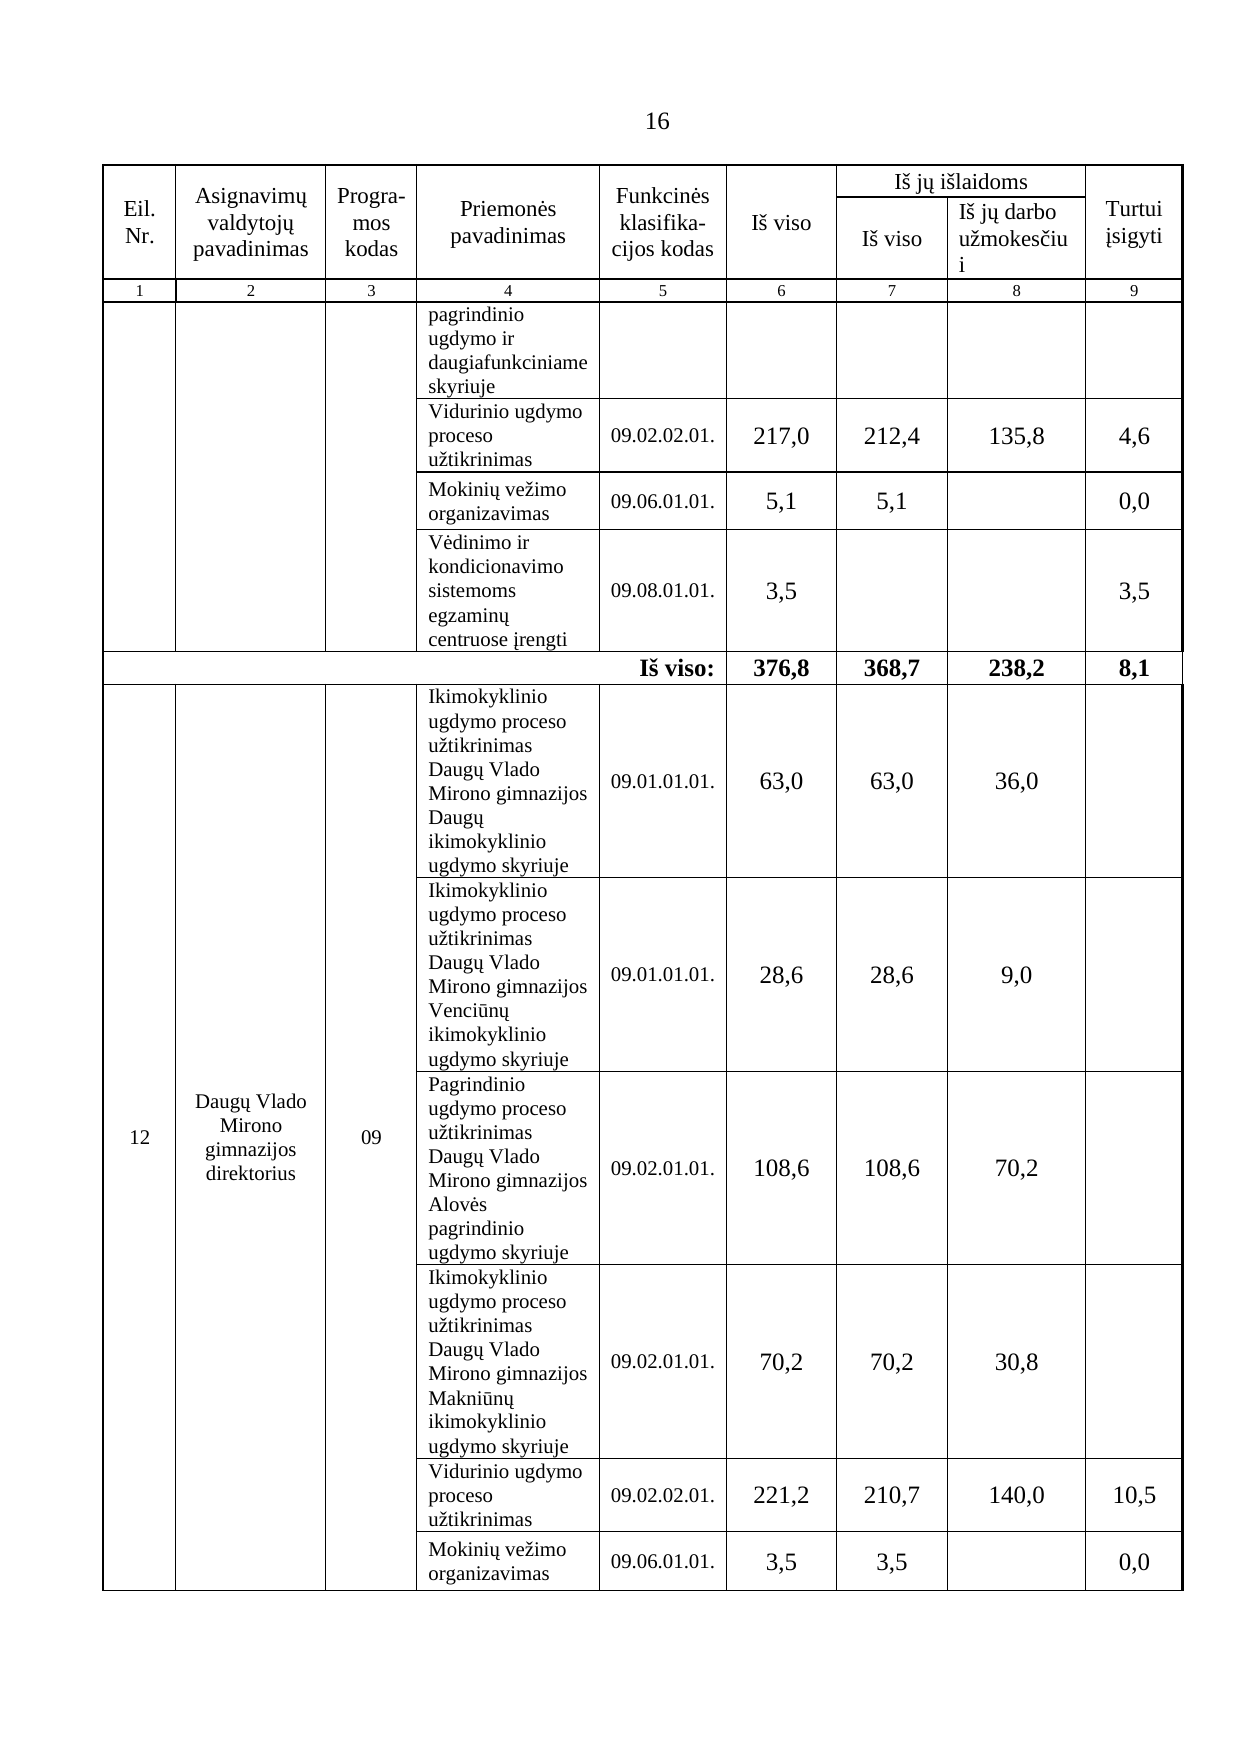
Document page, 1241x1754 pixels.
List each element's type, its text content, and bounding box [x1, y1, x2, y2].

table_cell [1086, 685, 1181, 877]
table_cell 09.02.01.01. [600, 1072, 726, 1264]
table_cell 3,5 [1086, 530, 1181, 651]
table_header Iš viso [727, 166, 836, 277]
table_cell 3,5 [727, 530, 836, 651]
table_cell Ikimokyklinio ugdymo proceso užtikrinimas Daugų Vlado Mirono gimnazijos Venciūnų ikimokyklinio ugdymo skyriuje [417, 878, 599, 1071]
table_cell [948, 530, 1085, 651]
table_cell [326, 303, 416, 651]
table_cell Daugų Vlado Mirono gimnazijos direktorius [176, 685, 325, 1590]
table_cell 217,0 [727, 399, 836, 471]
table_cell 212,4 [837, 399, 947, 471]
table_cell [948, 473, 1085, 529]
table_cell Iš viso: [104, 652, 726, 683]
table_cell [600, 303, 726, 398]
table_cell [104, 303, 175, 651]
table_cell Pagrindinio ugdymo proceso užtikrinimas Daugų Vlado Mirono gimnazijos Alovės pagrindinio ugdymo skyriuje [417, 1072, 599, 1264]
table_cell 5 [600, 280, 726, 301]
table_cell 9 [1086, 280, 1181, 301]
table_cell 09.08.01.01. [600, 530, 726, 651]
table_cell [948, 303, 1085, 398]
table_cell Iš viso [837, 198, 947, 277]
table_cell 09.02.01.01. [600, 1265, 726, 1458]
table_cell 09.02.02.01. [600, 1459, 726, 1531]
table_cell 09.06.01.01. [600, 473, 726, 529]
table_cell 3,5 [727, 1532, 836, 1590]
table_cell [1086, 878, 1181, 1071]
table_cell 0,0 [1086, 473, 1181, 529]
table_header Funkcinės klasifika-cijos kodas [600, 166, 726, 277]
table_cell 70,2 [948, 1072, 1085, 1264]
table_cell pagrindinio ugdymo ir daugiafunkciniame skyriuje [417, 303, 599, 398]
table_cell 0,0 [1086, 1532, 1181, 1590]
table_cell Mokinių vežimo organizavimas [417, 1532, 599, 1590]
table_cell Vidurinio ugdymo proceso užtikrinimas [417, 1459, 599, 1531]
table_cell 28,6 [837, 878, 947, 1071]
table_cell 70,2 [837, 1265, 947, 1458]
table_header Turtui įsigyti [1086, 166, 1181, 277]
table_cell 09.06.01.01. [600, 1532, 726, 1590]
table_cell 4 [417, 280, 599, 301]
table_header Asignavimų valdytojų pavadinimas [176, 166, 325, 277]
table_header Progra-mos kodas [326, 166, 416, 277]
table_cell 8 [948, 280, 1085, 301]
table_cell 09 [326, 685, 416, 1590]
table_cell [727, 303, 836, 398]
table_cell 12 [104, 685, 175, 1590]
table_cell 5,1 [727, 473, 836, 529]
table_cell 09.02.02.01. [600, 399, 726, 471]
table_cell 2 [177, 280, 325, 301]
table_cell 09.01.01.01. [600, 878, 726, 1071]
table_cell Mokinių vežimo organizavimas [417, 473, 599, 529]
table_cell [1086, 1265, 1181, 1458]
table_cell [837, 303, 947, 398]
table_cell 3 [326, 280, 416, 301]
table_cell [837, 530, 947, 651]
table_cell 221,2 [727, 1459, 836, 1531]
table_cell 9,0 [948, 878, 1085, 1071]
table_cell 30,8 [948, 1265, 1085, 1458]
table_cell 09.01.01.01. [600, 685, 726, 877]
table_cell 8,1 [1086, 652, 1182, 683]
table_cell 4,6 [1086, 399, 1181, 471]
table_cell 1 [104, 280, 175, 301]
table_cell [948, 1532, 1085, 1590]
table_cell 210,7 [837, 1459, 947, 1531]
table_cell 63,0 [837, 685, 947, 877]
table_cell 135,8 [948, 399, 1085, 471]
table_cell 238,2 [948, 652, 1085, 683]
table_cell [1086, 303, 1181, 398]
table_header Priemonės pavadinimas [417, 166, 599, 277]
table_cell 376,8 [727, 652, 836, 683]
table_cell 140,0 [948, 1459, 1085, 1531]
table_cell 63,0 [727, 685, 836, 877]
table_cell 5,1 [837, 473, 947, 529]
table_cell Vėdinimo ir kondicionavimo sistemoms egzaminų centruose įrengti [417, 530, 599, 651]
table_cell 28,6 [727, 878, 836, 1071]
table_cell 6 [727, 280, 836, 301]
table_cell 3,5 [837, 1532, 947, 1590]
table_cell [176, 303, 325, 651]
table_cell 368,7 [837, 652, 947, 683]
table_cell 108,6 [837, 1072, 947, 1264]
table_cell Ikimokyklinio ugdymo proceso užtikrinimas Daugų Vlado Mirono gimnazijos Makniūnų ikimokyklinio ugdymo skyriuje [417, 1265, 599, 1458]
table_header Eil. Nr. [104, 166, 175, 277]
table_cell [1086, 1072, 1181, 1264]
table_cell 108,6 [727, 1072, 836, 1264]
table_cell 7 [837, 280, 947, 301]
table_cell 70,2 [727, 1265, 836, 1458]
table_cell 10,5 [1086, 1459, 1181, 1531]
table_cell Vidurinio ugdymo proceso užtikrinimas [417, 399, 599, 471]
table_cell Ikimokyklinio ugdymo proceso užtikrinimas Daugų Vlado Mirono gimnazijos Daugų ikimokyklinio ugdymo skyriuje [417, 685, 599, 877]
table_cell Iš jų darbo užmokesčiui [948, 198, 1085, 277]
table_header Iš jų išlaidoms [837, 166, 1085, 196]
table_cell 36,0 [948, 685, 1085, 877]
